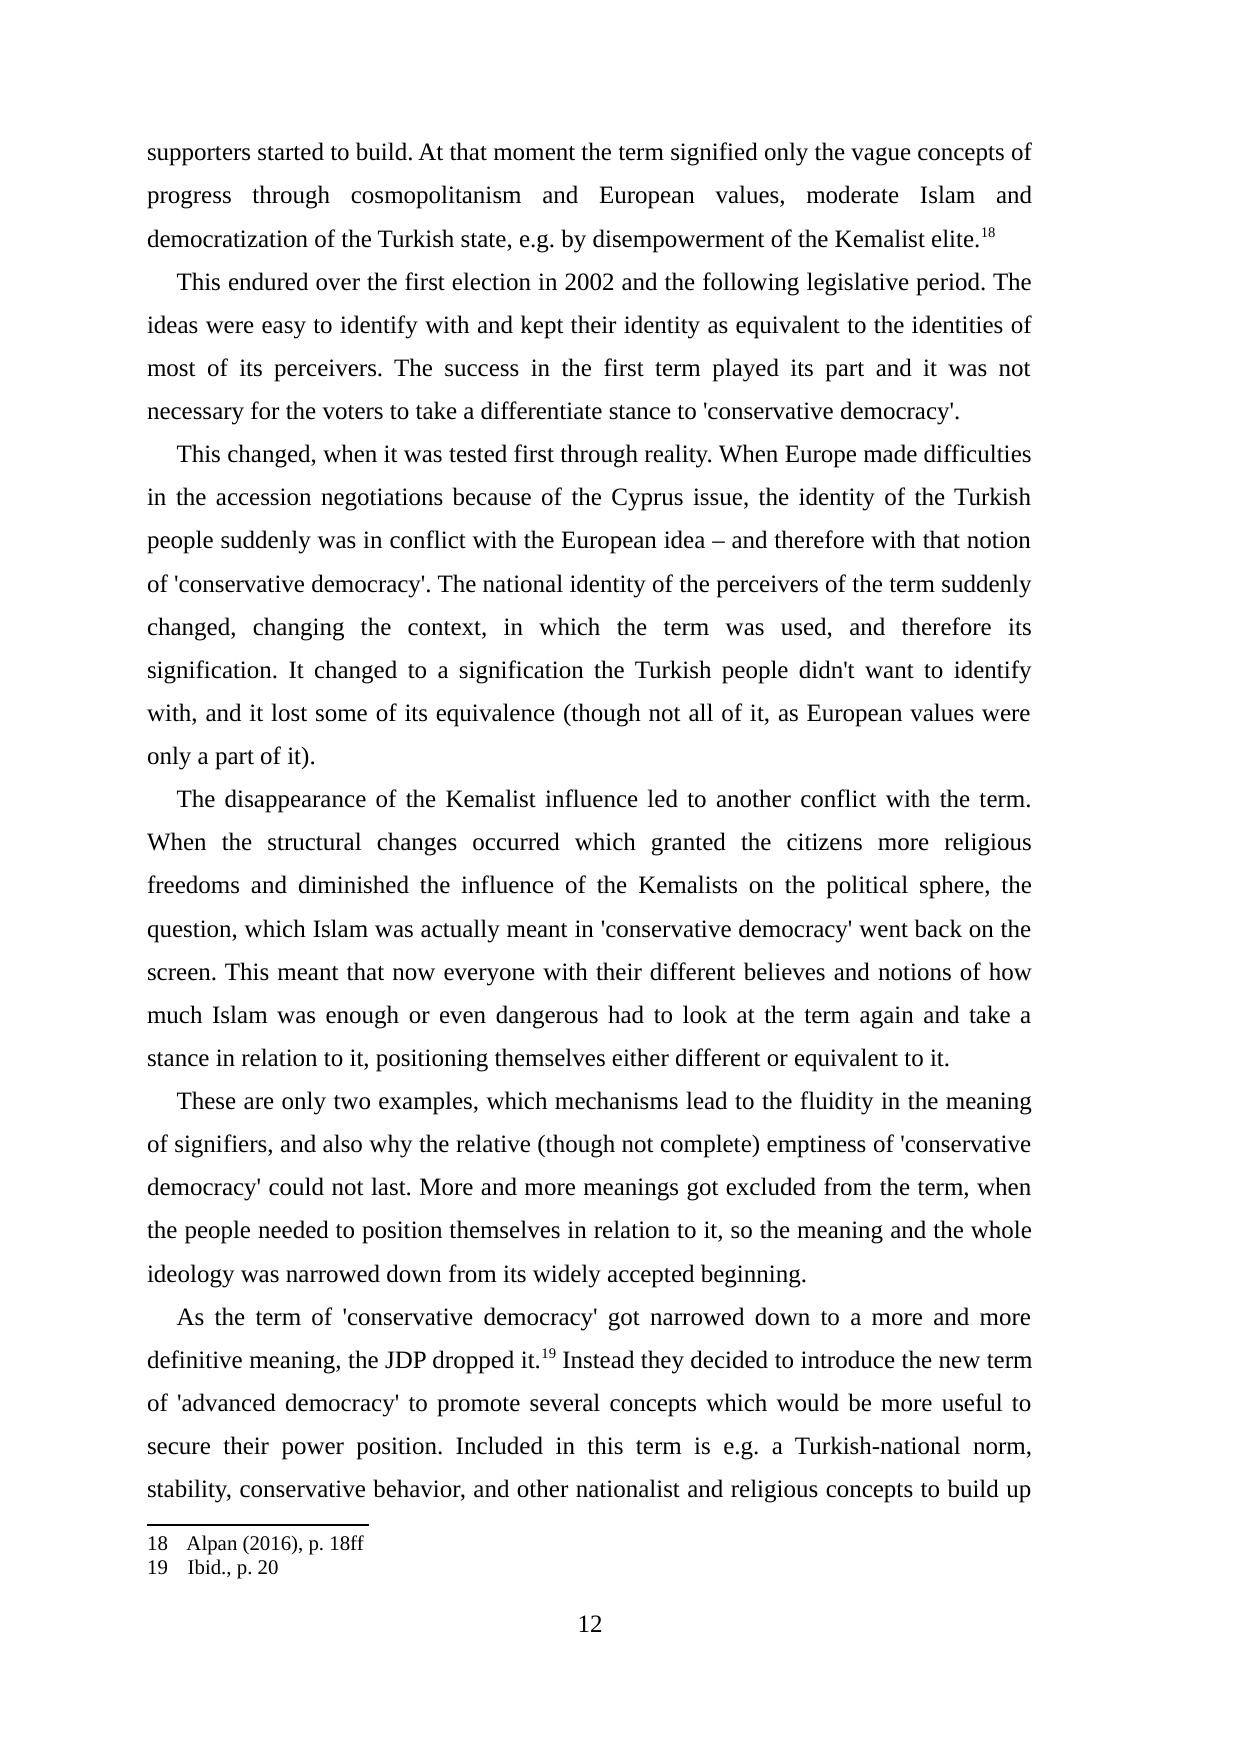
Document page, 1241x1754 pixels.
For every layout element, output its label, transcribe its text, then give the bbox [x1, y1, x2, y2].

text Alpan (2016), p. 18ff [147, 1531, 1033, 1555]
text The disappearance of the Kemalist influence led to another conflict with the term. When the structural changes occurred which granted the citizens more religious freedoms and diminished the influence of the Kemalists on the political sphere, the question, which Islam was actually meant in 'conservative democracy' went back on the screen. This meant that now everyone with their different believes and notions of how much Islam was enough or even dangerous had to look at the term again and take a stance in relation to it, positioning themselves either different or equivalent to it. [147, 784, 1033, 1072]
text As the term of 'conservative democracy' got narrowed down to a more and more definitive meaning, the JDP dropped it. Instead they decided to introduce the new term of 'advanced democracy' to promote several concepts which would be more useful to secure their power position. Included in this term is e.g. a Turkish-national norm, stability, conservative behavior, and other nationalist and religious concepts to build up [147, 1302, 1033, 1503]
text This endured over the first election in 2002 and the following legislative period. The ideas were easy to identify with and kept their identity as equivalent to the identities of most of its perceivers. The success in the first term played its part and it was not necessary for the voters to take a differentiate stance to 'conservative democracy'. [147, 267, 1033, 425]
text These are only two examples, which mechanisms lead to the fluidity in the meaning of signifiers, and also why the relative (though not complete) emptiness of 'conservative democracy' could not last. More and more meanings got excluded from the term, when the people needed to position themselves in relation to it, so the meaning and the whole ideology was narrowed down from its widely accepted beginning. [147, 1086, 1033, 1287]
text Ibid., p. 20 [147, 1555, 1033, 1579]
text supporters started to build. At that moment the term signified only the vague concepts of progress through cosmopolitanism and European values, moderate Islam and democratization of the Turkish state, e.g. by disempowerment of the Kemalist elite. [147, 137, 1033, 252]
text This changed, when it was tested first through reality. When Europe made difficulties in the accession negotiations because of the Cyprus issue, the identity of the Turkish people suddenly was in conflict with the European idea – and therefore with that notion of 'conservative democracy'. The national identity of the perceivers of the term suddenly changed, changing the context, in which the term was used, and therefore its signification. It changed to a signification the Turkish people didn't want to identify with, and it lost some of its equivalence (though not all of it, as European values were only a part of it). [147, 439, 1033, 770]
